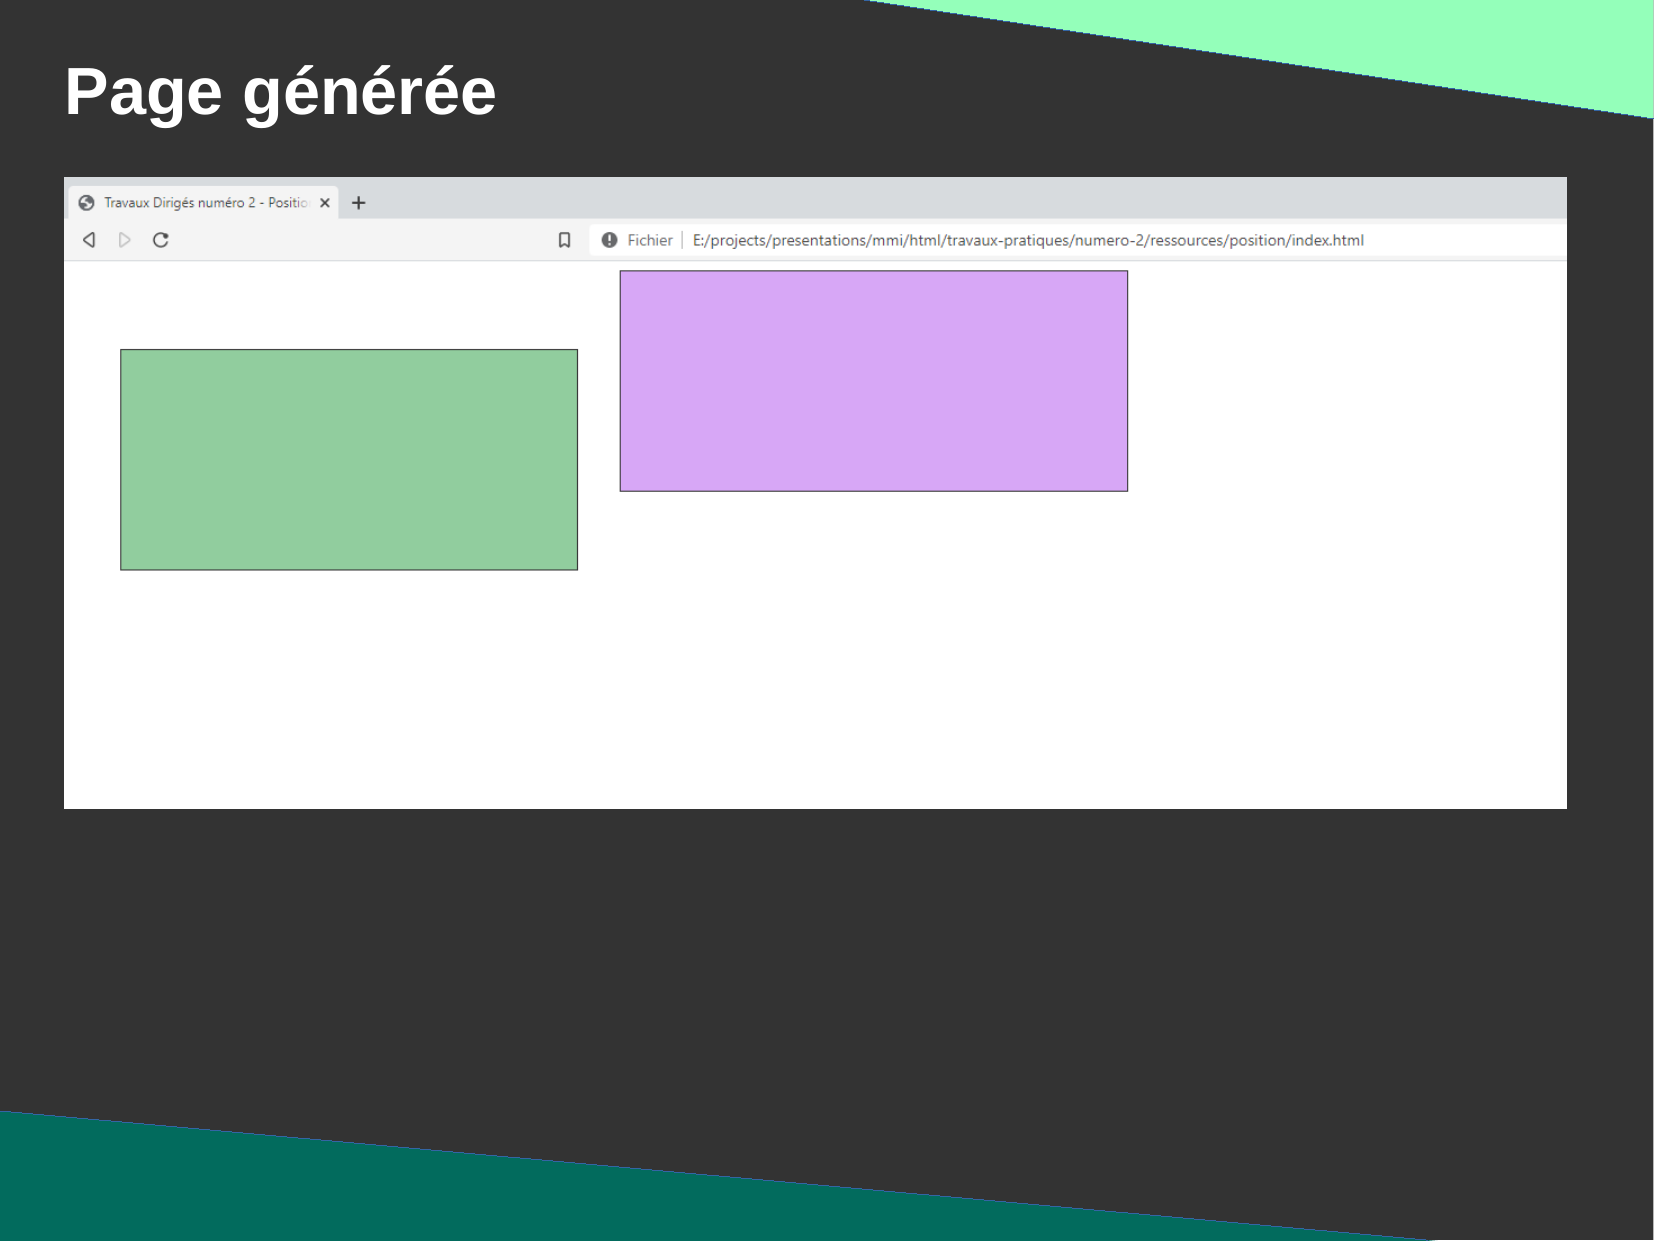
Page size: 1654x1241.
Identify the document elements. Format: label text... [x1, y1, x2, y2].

title Page générée [64, 54, 1553, 157]
picture [64, 177, 1567, 809]
text_box [864, 0, 1654, 119]
